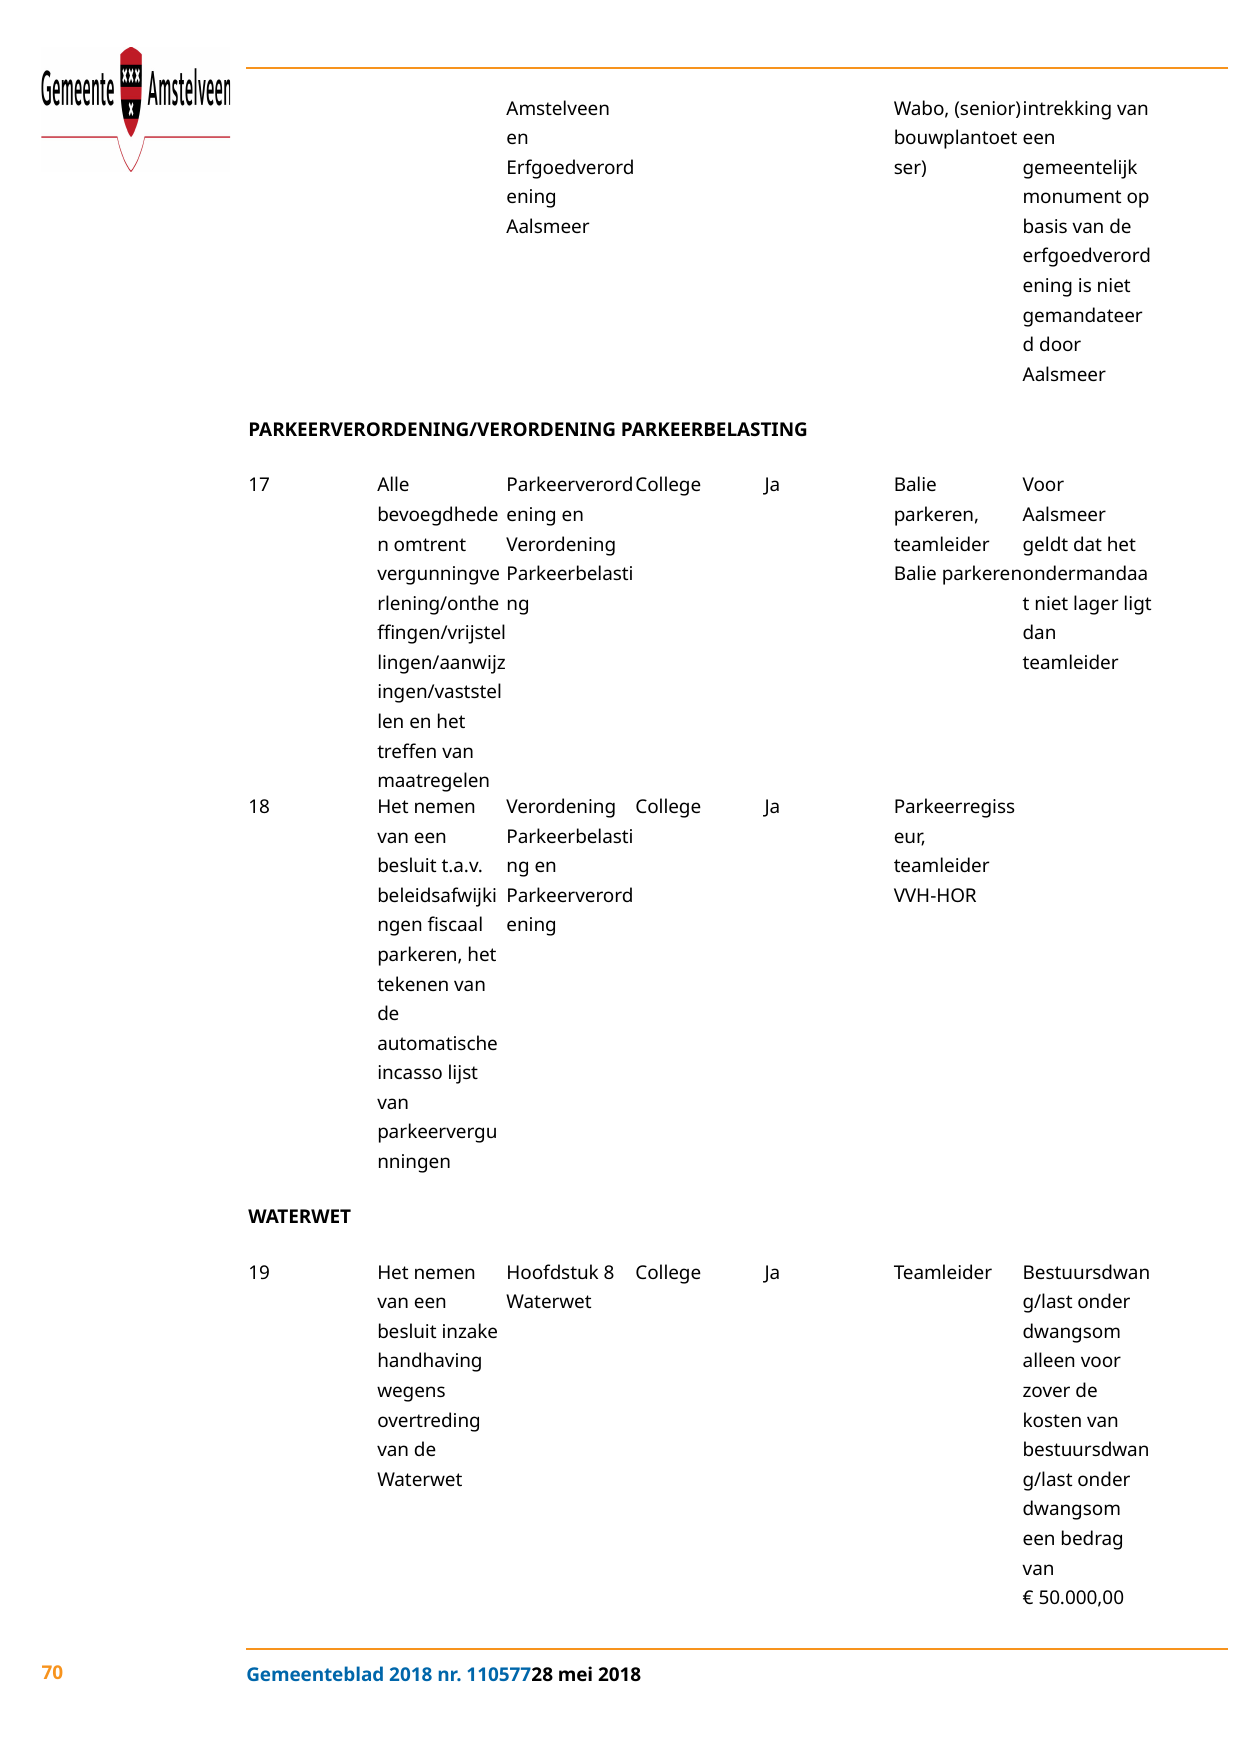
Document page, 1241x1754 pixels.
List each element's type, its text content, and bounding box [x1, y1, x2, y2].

table_cell Ja [764, 1259, 893, 1610]
table_cell Het nemen van een besluit t.a.v. beleidsafwijkingen fiscaal parkeren, het tekenen van de automatische incasso lijst van parkeervergunningen [377, 793, 506, 1174]
table_cell 18 [248, 793, 377, 1174]
table_cell intrekking van een gemeentelijk monument op basis van de erfgoedverordening is niet gemandateerd door Aalsmeer [1023, 95, 1152, 387]
table_cell Parkeerverordening en Verordening Parkeerbelasting [506, 472, 635, 793]
picture [41, 47, 231, 172]
table_cell 17 [248, 472, 377, 793]
table_cell [1023, 793, 1152, 1174]
table_cell [764, 95, 893, 387]
table_cell [248, 95, 377, 387]
table_cell Hoofdstuk 8 Waterwet [506, 1259, 635, 1610]
table_cell College [635, 1259, 764, 1610]
table_cell College [635, 793, 764, 1174]
table_cell Bestuursdwang/last onder dwangsom alleen voor zover de kosten van bestuursdwang/last onder dwangsom een bedrag van € 50.000,00 [1023, 1259, 1152, 1610]
table_cell College [635, 472, 764, 793]
table_cell Parkeerregisseur, teamleider VVH-HOR [894, 793, 1022, 1174]
table_cell Verordening Parkeerbelasting en Parkeerverordening [506, 793, 635, 1174]
table_cell Voor Aalsmeer geldt dat het ondermandaat niet lager ligt dan teamleider [1023, 472, 1152, 793]
table_cell Wabo, (senior) bouwplantoetser) [894, 95, 1022, 387]
table_cell Balie parkeren, teamleider Balie parkeren [894, 472, 1022, 793]
table_cell [635, 95, 764, 387]
table_cell 19 [248, 1259, 377, 1610]
table_cell Amstelveen en Erfgoedverordening Aalsmeer [506, 95, 635, 387]
table_cell Teamleider [894, 1259, 1022, 1610]
table_cell WATERWET [248, 1174, 1152, 1259]
table_cell Alle bevoegdheden omtrent vergunningverlening/ontheffingen/vrijstellingen/aanwijzingen/vaststellen en het treffen van maatregelen [377, 472, 506, 793]
table_cell PARKEERVERORDENING/VERORDENING PARKEERBELASTING [248, 387, 1152, 472]
table_cell Het nemen van een besluit inzake handhaving wegens overtreding van de Waterwet [377, 1259, 506, 1610]
table_cell Ja [764, 793, 893, 1174]
table_cell Ja [764, 472, 893, 793]
table_cell [377, 95, 506, 387]
